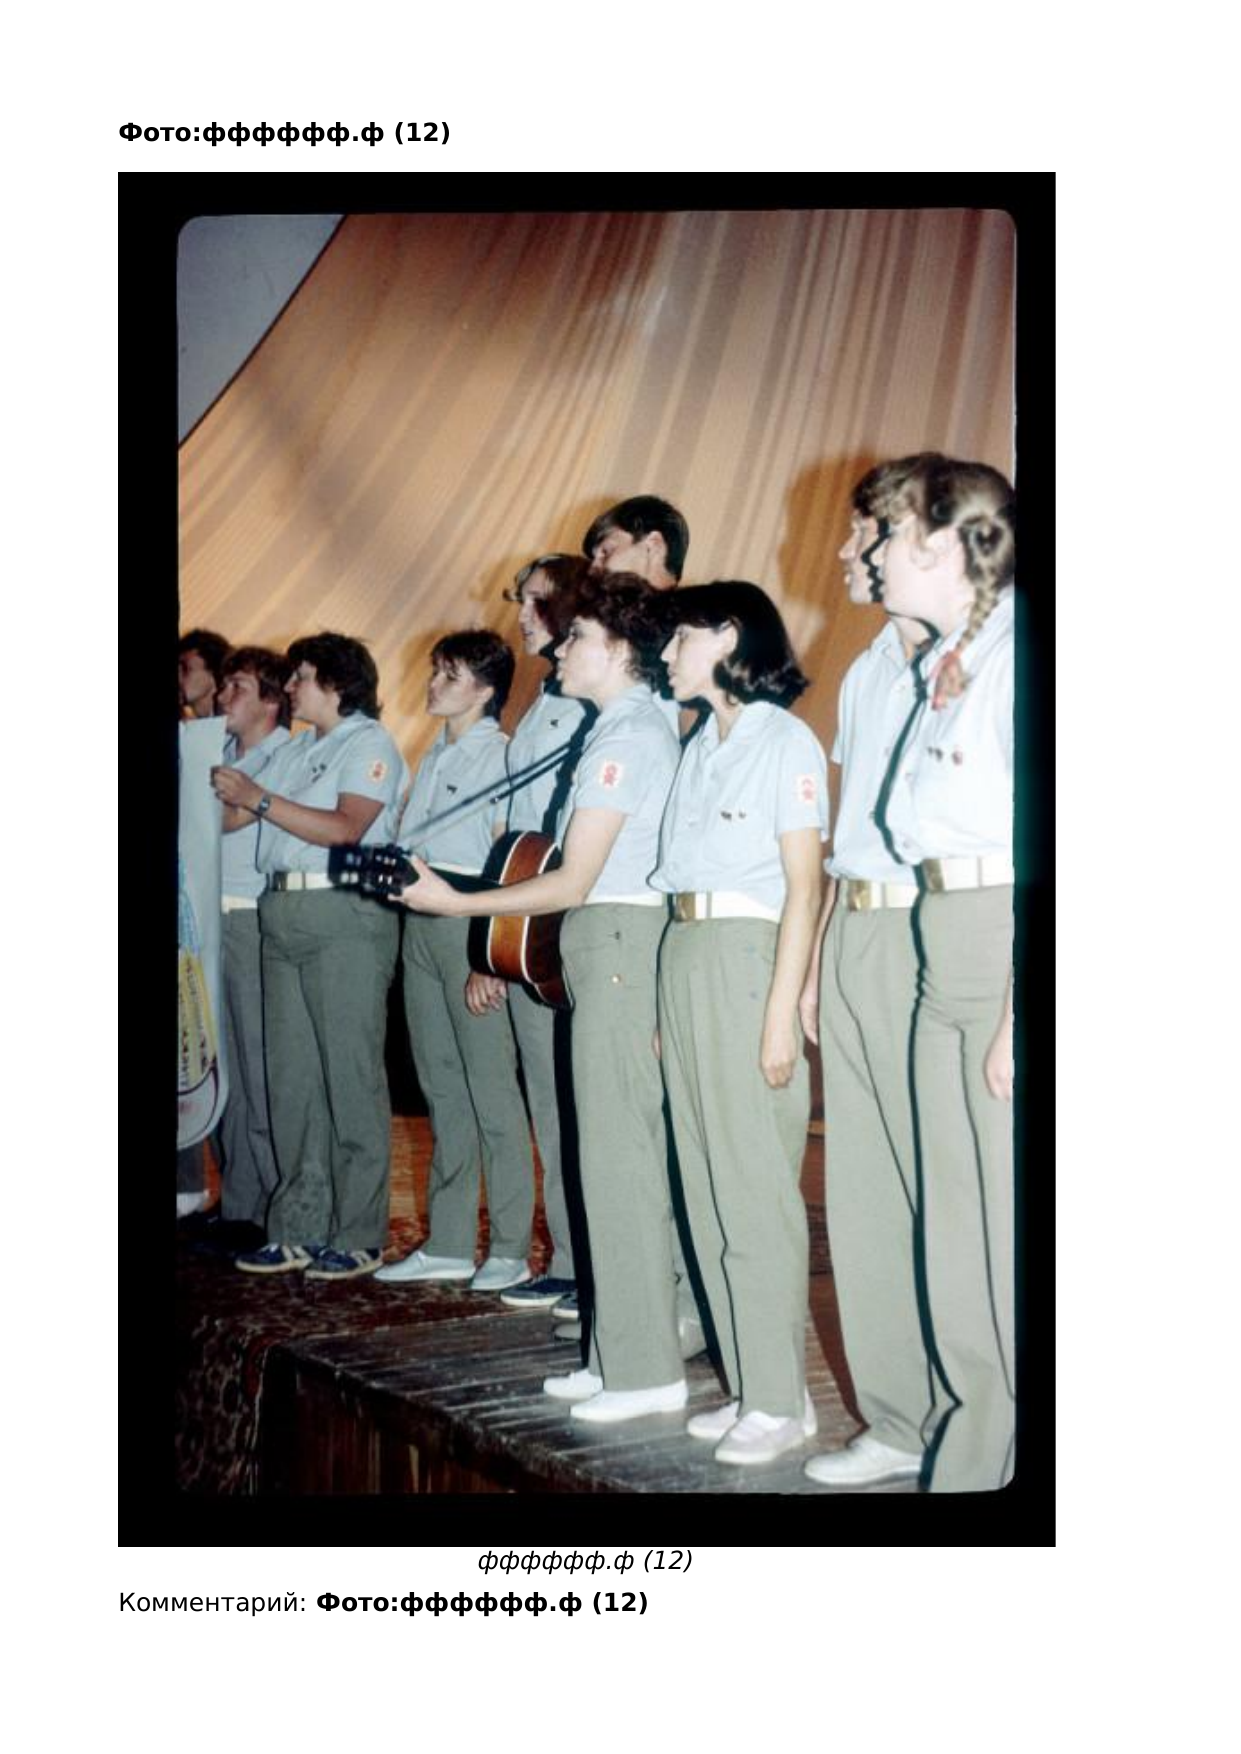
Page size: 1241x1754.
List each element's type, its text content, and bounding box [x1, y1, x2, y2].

subtitle Фото:фффффф.ф (12) [118, 118, 1122, 147]
text фффффф.ф (12) [118, 1547, 1056, 1576]
text Комментарий: Фото:фффффф.ф (12) [118, 1588, 1122, 1617]
picture [118, 172, 1056, 1547]
